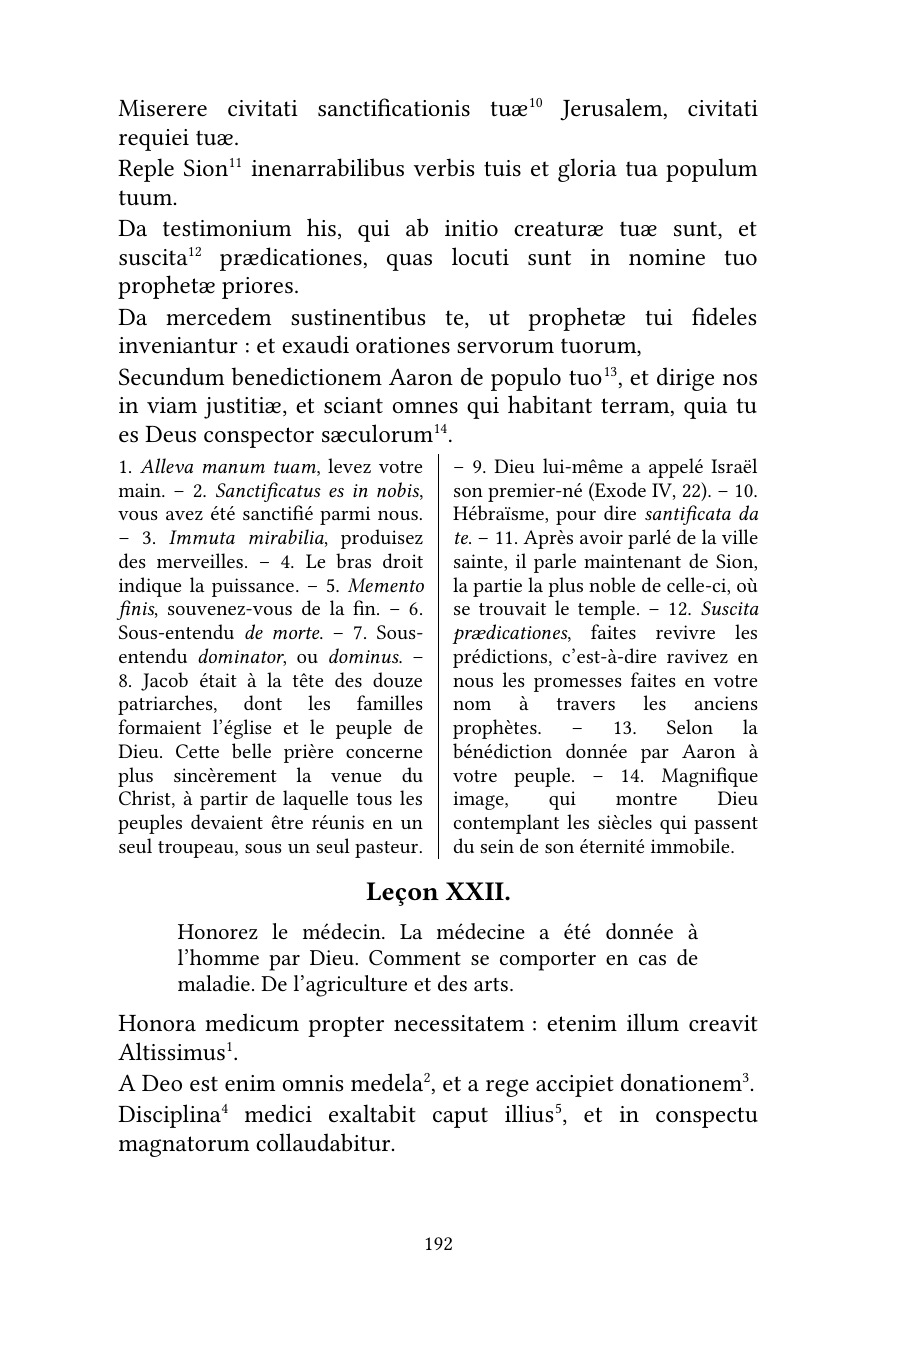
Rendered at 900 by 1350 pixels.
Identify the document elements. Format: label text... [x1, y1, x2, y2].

text Da mercedem sustinentibus te, ut prophetæ tui fideles inveniantur : et exaudi orationes servorum tuorum, [118, 303, 758, 360]
text Disciplina4 medici exaltabit caput illius5, et in conspectu magnatorum collaudabitur. [118, 1100, 758, 1157]
text – 9. Dieu lui-même a appelé Israël son premier-né (Exode IV, 22). – 10. Hébraïsme, pour dire santificata da te. – 11. Après avoir parlé de la ville sainte, il parle maintenant de Sion, la partie la plus noble de celle-ci, où se trouvait le temple. – 12. Suscita prædicationes, faites revivre les prédictions, c’est-à-dire ravivez en nous les promesses faites en votre nom à travers les anciens prophètes. – 13. Selon la bénédiction donnée par Aaron à votre peuple. – 14. Magnifique image, qui montre Dieu contemplant les siècles qui passent du sein de son éternité immobile. [453, 454, 758, 858]
text Miserere civitati sanctificationis tuæ10 Jerusalem, civitati requiei tuæ. [118, 94, 758, 152]
text Reple Sion11 inenarrabilibus verbis tuis et gloria tua populum tuum. [118, 154, 758, 212]
text Da testimonium his, qui ab initio creaturæ tuæ sunt, et suscita12 prædicationes, quas locuti sunt in nomine tuo prophetæ priores. [118, 214, 758, 300]
text Secundum benedictionem Aaron de populo tuo13, et dirige nos in viam justitiæ, et sciant omnes qui habitant terram, quia tu es Deus conspector sæculorum14. [118, 363, 758, 449]
text Honorez le médecin. La médecine a été donnée à l’homme par Dieu. Comment se comporter en cas de maladie. De l’agriculture et des arts. [177, 919, 699, 997]
text 1. Alleva manum tuam, levez votre main. – 2. Sanctificatus es in nobis, vous avez été sanctifié parmi nous. – 3. Immuta mirabilia, produisez des merveilles. – 4. Le bras droit indique la puissance. – 5. Memento finis, souvenez-vous de la fin. – 6. Sous-entendu de morte. – 7. Sous-entendu dominator, ou dominus. – 8. Jacob était à la tête des douze patriarches, dont les familles formaient l’église et le peuple de Dieu. Cette belle prière concerne plus sincèrement la venue du Christ, à partir de laquelle tous les peuples devaient être réunis en un seul troupeau, sous un seul pasteur. [118, 454, 423, 858]
text A Deo est enim omnis medela2, et a rege accipiet donationem3. [118, 1069, 758, 1097]
text Honora medicum propter necessitatem : etenim illum creavit Altissimus1. [118, 1009, 758, 1066]
text Leçon XXII. [118, 876, 758, 907]
